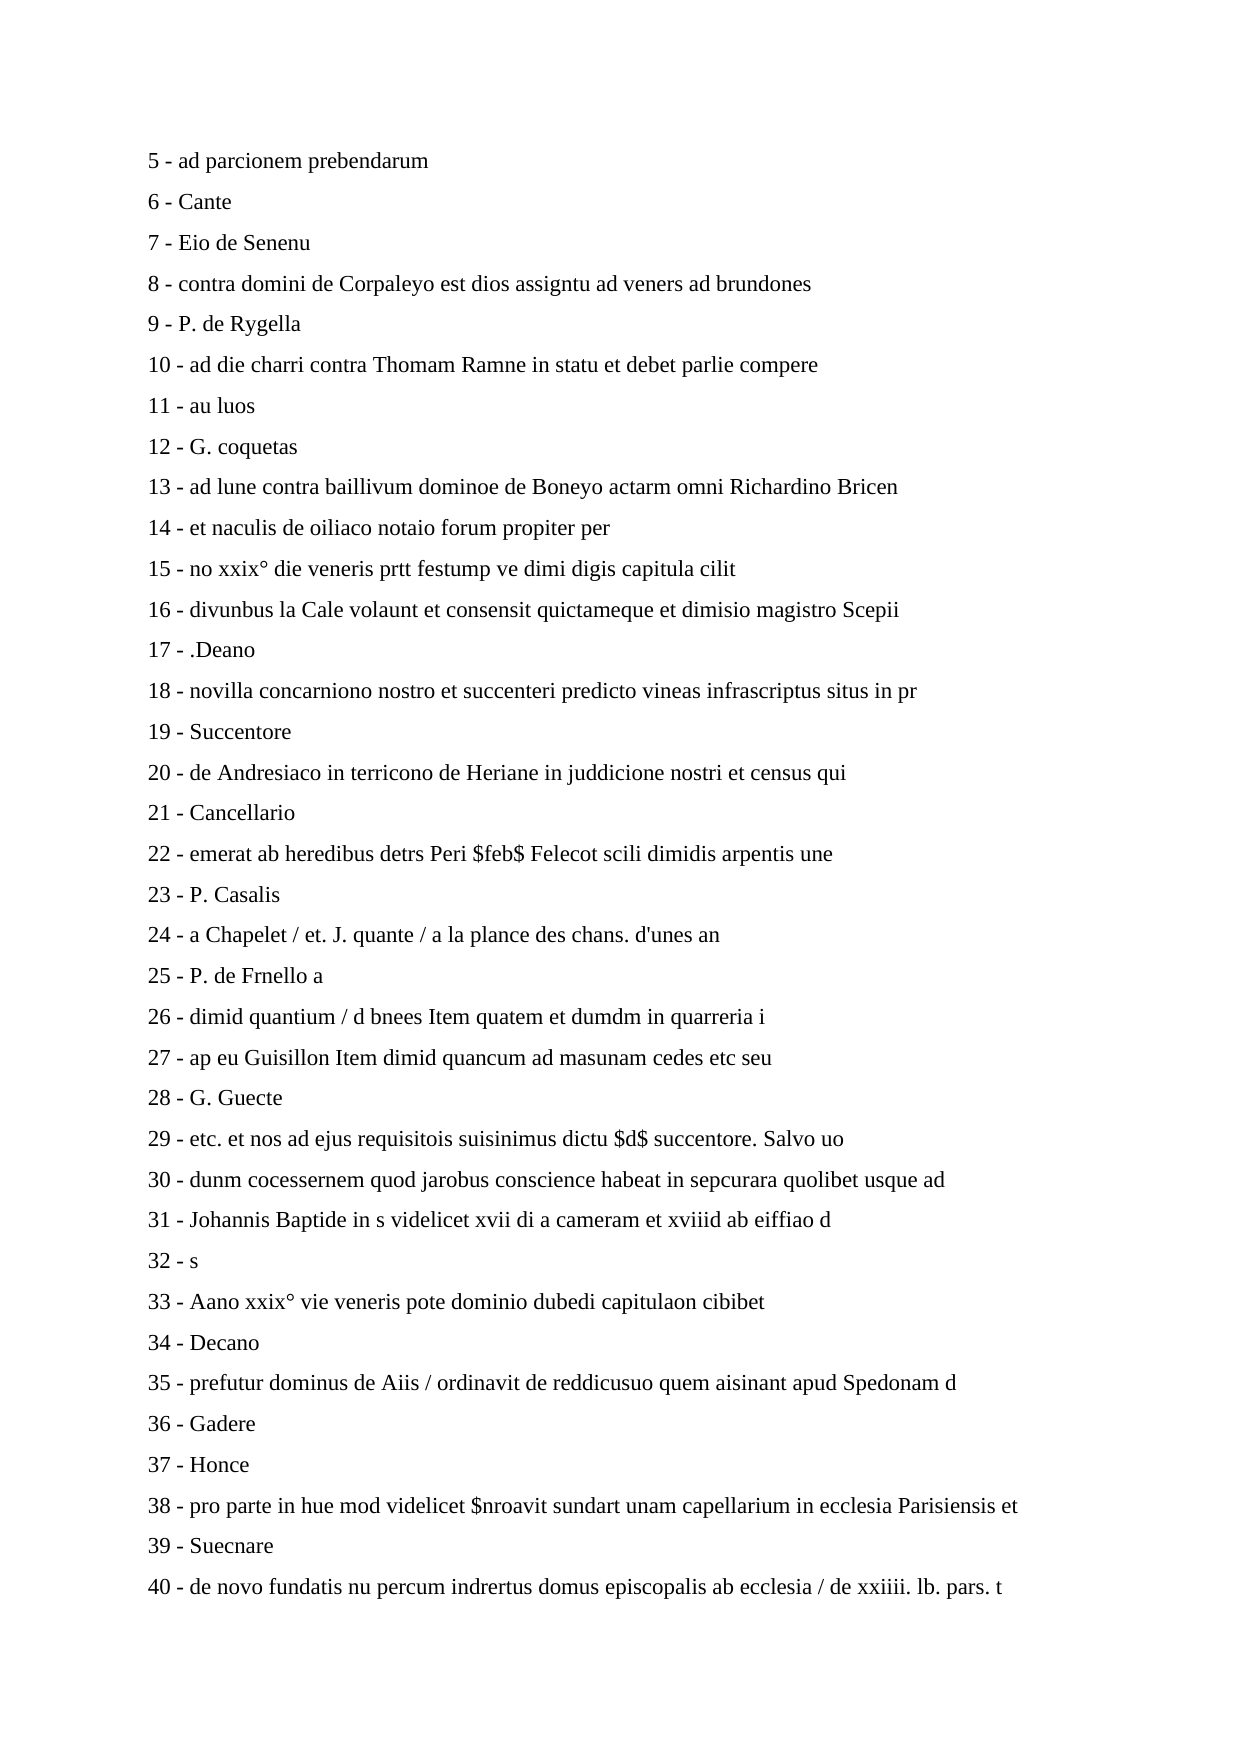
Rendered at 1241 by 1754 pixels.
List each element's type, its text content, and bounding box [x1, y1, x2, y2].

text 11 - au luos [148, 392, 1093, 418]
text 7 - Eio de Senenu [148, 229, 1093, 255]
text 19 - Succentore [148, 718, 1093, 744]
text 29 - etc. et nos ad ejus requisitois suisinimus dictu $d$ succentore. Salvo uo [148, 1125, 1093, 1151]
text 12 - G. coquetas [148, 433, 1093, 459]
text 27 - ap eu Guisillon Item dimid quancum ad masunam cedes etc seu [148, 1044, 1093, 1070]
text 26 - dimid quantium / d bnees Item quatem et dumdm in quarreria i [148, 1003, 1093, 1029]
text 33 - Aano xxix° vie veneris pote dominio dubedi capitulaon cibibet [148, 1288, 1093, 1314]
text 39 - Suecnare [148, 1532, 1093, 1559]
text 6 - Cante [148, 188, 1093, 215]
text 35 - prefutur dominus de Aiis / ordinavit de reddicusuo quem aisinant apud Spedonam d [148, 1369, 1093, 1396]
text 8 - contra domini de Corpaleyo est dios assigntu ad veners ad brundones [148, 270, 1093, 296]
text 18 - novilla concarniono nostro et succenteri predicto vineas infrascriptus situs in pr [148, 677, 1093, 703]
text 15 - no xxix° die veneris prtt festump ve dimi digis capitula cilit [148, 555, 1093, 581]
text 32 - s [148, 1247, 1093, 1274]
text 40 - de novo fundatis nu percum indrertus domus episcopalis ab ecclesia / de xxiiii. lb. pars. t [148, 1573, 1093, 1599]
text 24 - a Chapelet / et. J. quante / a la plance des chans. d'unes an [148, 921, 1093, 948]
text 16 - divunbus la Cale volaunt et consensit quictameque et dimisio magistro Scepii [148, 596, 1093, 622]
text 22 - emerat ab heredibus detrs Peri $feb$ Felecot scili dimidis arpentis une [148, 840, 1093, 866]
text 13 - ad lune contra baillivum dominoe de Boneyo actarm omni Richardino Bricen [148, 473, 1093, 500]
text 37 - Honce [148, 1451, 1093, 1477]
text 31 - Johannis Baptide in s videlicet xvii di a cameram et xviiid ab eiffiao d [148, 1207, 1093, 1233]
text 38 - pro parte in hue mod videlicet $nroavit sundart unam capellarium in ecclesia Parisiensis et [148, 1492, 1093, 1518]
text 23 - P. Casalis [148, 881, 1093, 907]
text 14 - et naculis de oiliaco notaio forum propiter per [148, 514, 1093, 541]
text 34 - Decano [148, 1329, 1093, 1355]
text 5 - ad parcionem prebendarum [148, 148, 1093, 174]
text 20 - de Andresiaco in terricono de Heriane in juddicione nostri et census qui [148, 758, 1093, 785]
text 9 - P. de Rygella [148, 311, 1093, 337]
text 25 - P. de Frnello a [148, 962, 1093, 988]
text 30 - dunm cocessernem quod jarobus conscience habeat in sepcurara quolibet usque ad [148, 1166, 1093, 1192]
text 17 - .Deano [148, 636, 1093, 663]
text 10 - ad die charri contra Thomam Ramne in statu et debet parlie compere [148, 351, 1093, 378]
text 28 - G. Guecte [148, 1084, 1093, 1111]
text 36 - Gadere [148, 1410, 1093, 1437]
text 21 - Cancellario [148, 799, 1093, 826]
